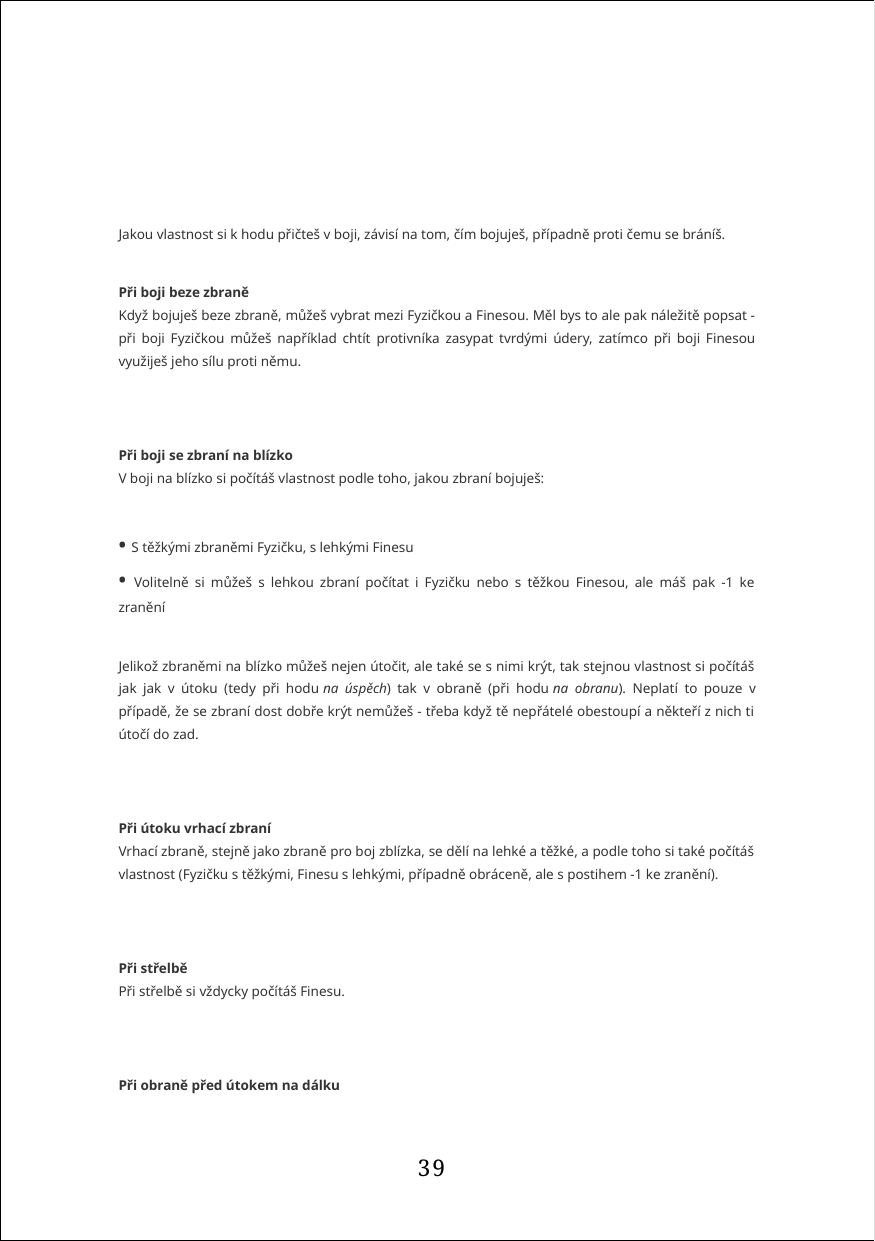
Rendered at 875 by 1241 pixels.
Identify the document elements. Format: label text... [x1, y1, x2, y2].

text Jakou vlastnost si k hodu přičteš v boji, závisí na tom, čím bojuješ, případně proti čemu se bráníš. Při boji beze zbraně Když bojuješ beze zbraně, můžeš vybrat mezi Fyzičkou a Finesou. Měl bys to ale pak náležitě popsat - při boji Fyzičkou můžeš například chtít protivníka zasypat tvrdými údery, zatímco při boji Finesou využiješ jeho sílu proti němu. Při boji se zbraní na blízko V boji na blízko si počítáš vlastnost podle toho, jakou zbraní bojuješ: • S těžkými zbraněmi Fyzičku, s lehkými Finesu • Volitelně si můžeš s lehkou zbraní počítat i Fyzičku nebo s těžkou Finesou, ale máš pak -1 ke zranění Jelikož zbraněmi na blízko můžeš nejen útočit, ale také se s nimi krýt, tak stejnou vlastnost si počítáš jak jak v útoku (tedy při hodu na úspěch) tak v obraně (při hodu na obranu). Neplatí to pouze v případě, že se zbraní dost dobře krýt nemůžeš - třeba když tě nepřátelé obestoupí a někteří z nich ti útočí do zad. Při útoku vrhací zbraní Vrhací zbraně, stejně jako zbraně pro boj zblízka, se dělí na lehké a těžké, a podle toho si také počítáš vlastnost (Fyzičku s těžkými, Finesu s lehkými, případně obráceně, ale s postihem -1 ke zranění). Při střelbě Při střelbě si vždycky počítáš Finesu. Při obraně před útokem na dálku [118, 225, 756, 1094]
